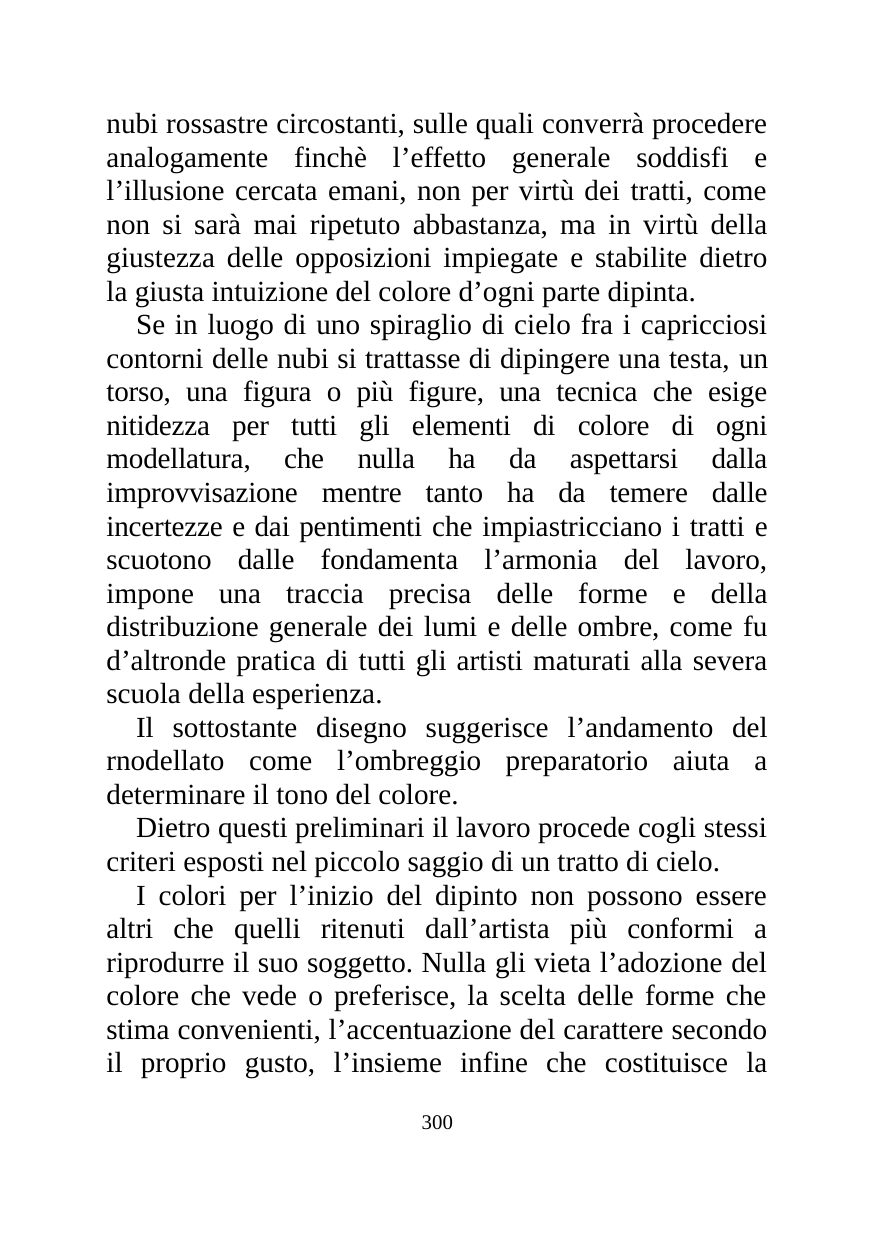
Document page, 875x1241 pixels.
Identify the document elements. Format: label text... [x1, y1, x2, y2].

text Dietro questi preliminari il lavoro procede cogli stessi criteri esposti nel piccolo saggio di un tratto di cielo. [106, 811, 768, 878]
text Se in luogo di uno spiraglio di cielo fra i capricciosi contorni delle nubi si trattasse di dipingere una testa, un torso, una figura o più figure, una tecnica che esige nitidezza per tutti gli elementi di colore di ogni modellatura, che nulla ha da aspettarsi dalla improvvisazione mentre tanto ha da temere dalle incertezze e dai pentimenti che impiastricciano i tratti e scuotono dalle fondamenta l’armonia del lavoro, impone una traccia precisa delle forme e della distribuzione generale dei lumi e delle ombre, come fu d’altronde pratica di tutti gli artisti maturati alla severa scuola della esperienza. [106, 307, 768, 710]
text nubi rossastre circostanti, sulle quali converrà procedere analogamente finchè l’effetto generale soddisfi e l’illusione cercata emani, non per virtù dei tratti, come non si sarà mai ripetuto abbastanza, ma in virtù della giustezza delle opposizioni impiegate e stabilite dietro la giusta intuizione del colore d’ogni parte dipinta. [106, 106, 768, 307]
text I colori per l’inizio del dipinto non possono essere altri che quelli ritenuti dall’artista più conformi a riprodurre il suo soggetto. Nulla gli vieta l’adozione del colore che vede o preferisce, la scelta delle forme che stima convenienti, l’accentuazione del carattere secondo il proprio gusto, l’insieme infine che costituisce la [106, 878, 768, 1079]
text Il sottostante disegno suggerisce l’andamento del rnodellato come l’ombreggio preparatorio aiuta a determinare il tono del colore. [106, 710, 768, 811]
